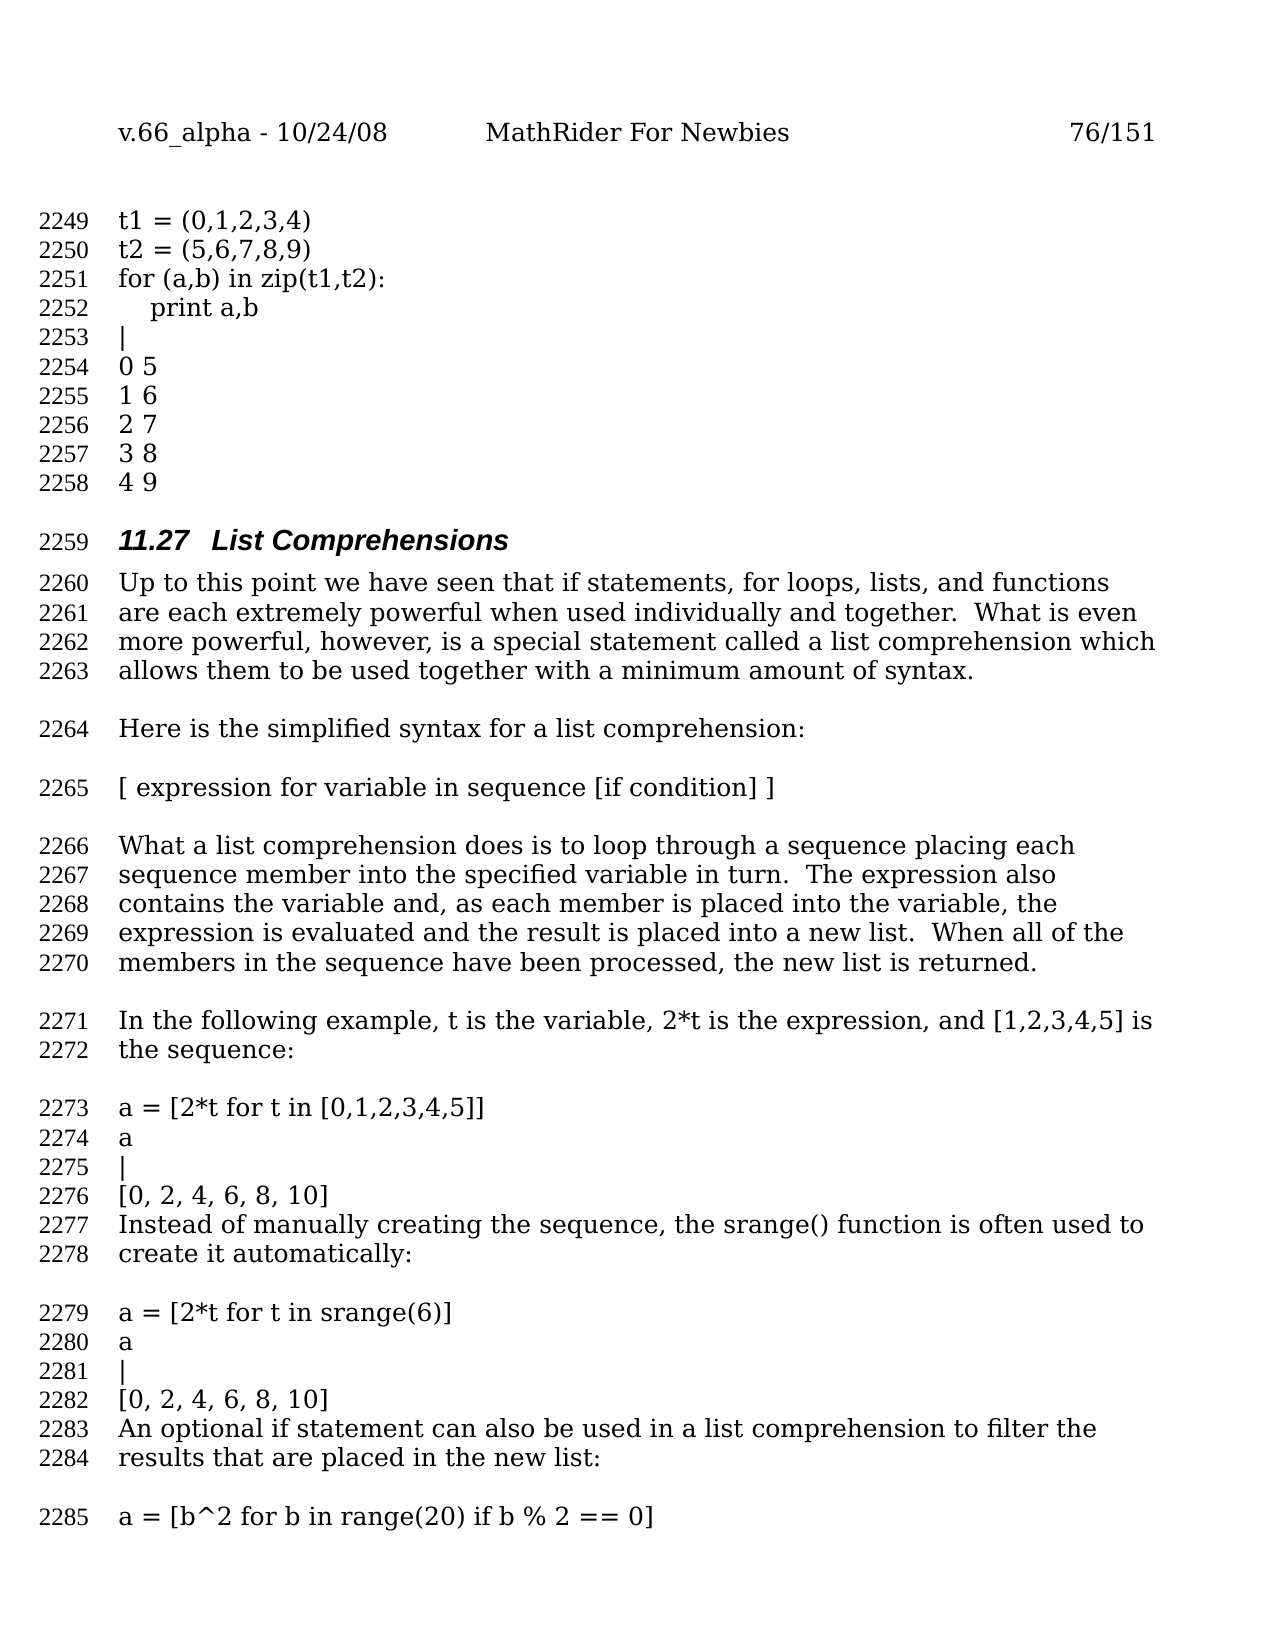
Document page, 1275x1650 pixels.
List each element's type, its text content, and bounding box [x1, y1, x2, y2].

text a = [b^2 for b in range(20) if b % 2 == 0] [118, 1502, 1157, 1531]
text What a list comprehension does is to loop through a sequence placing each sequence member into the specified variable in turn. The expression also contains the variable and, as each member is placed into the variable, the expression is evaluated and the result is placed into a new list. When all of the members in the sequence have been processed, the new list is returned. [118, 831, 1157, 977]
text | [118, 323, 1157, 352]
text 3 8 [118, 439, 1157, 468]
text 1 6 [118, 381, 1157, 410]
text | [118, 1356, 1157, 1385]
text 0 5 [118, 352, 1157, 381]
text 4 9 [118, 468, 1157, 498]
text a [118, 1327, 1157, 1356]
text print a,b [118, 293, 1157, 323]
text for (a,b) in zip(t1,t2): [118, 264, 1157, 293]
text [0, 2, 4, 6, 8, 10] [118, 1385, 1157, 1414]
text Instead of manually creating the sequence, the srange() function is often used to create it automatically: [118, 1210, 1157, 1269]
text In the following example, t is the variable, 2*t is the expression, and [1,2,3,4,5] is the sequence: [118, 1006, 1157, 1064]
text a = [2*t for t in srange(6)] [118, 1298, 1157, 1327]
text [ expression for variable in sequence [if condition] ] [118, 773, 1157, 802]
subtitle List Comprehensions [118, 523, 1157, 556]
text An optional if statement can also be used in a list comprehension to filter the results that are placed in the new list: [118, 1414, 1157, 1473]
text 2 7 [118, 410, 1157, 439]
text | [118, 1152, 1157, 1181]
text a [118, 1123, 1157, 1152]
text Up to this point we have seen that if statements, for loops, lists, and functions are each extremely powerful when used individually and together. What is even more powerful, however, is a special statement called a list comprehension which allows them to be used together with a minimum amount of syntax. [118, 569, 1157, 685]
text t2 = (5,6,7,8,9) [118, 235, 1157, 264]
text Here is the simplified syntax for a list comprehension: [118, 714, 1157, 744]
text [0, 2, 4, 6, 8, 10] [118, 1181, 1157, 1210]
text a = [2*t for t in [0,1,2,3,4,5]] [118, 1094, 1157, 1123]
text t1 = (0,1,2,3,4) [118, 206, 1157, 235]
